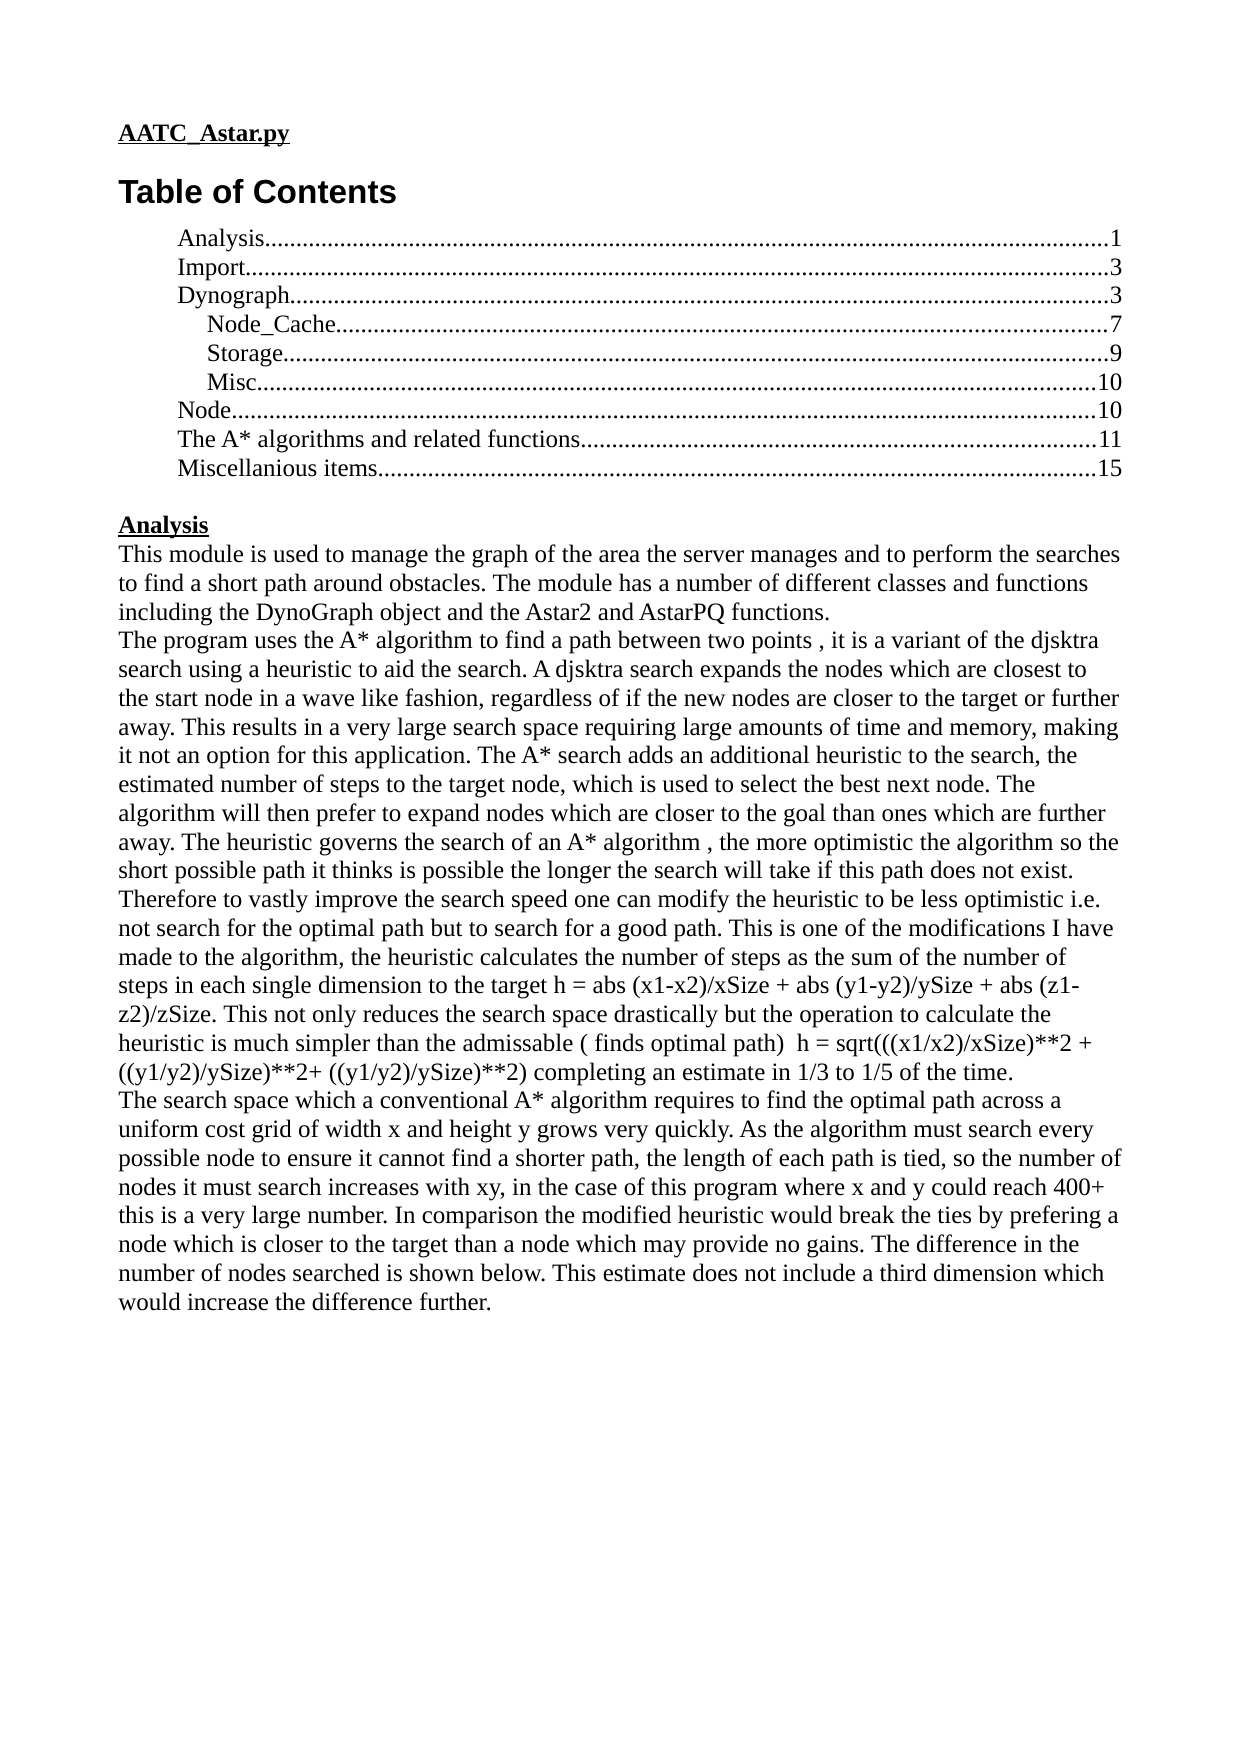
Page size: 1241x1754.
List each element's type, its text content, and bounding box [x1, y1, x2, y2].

text AATC_Astar.py [118, 118, 1122, 147]
text Analysis [118, 510, 1122, 539]
text The program uses the A* algorithm to find a path between two points , it is a variant of the djsktra search using a heuristic to aid the search. A djsktra search expands the nodes which are closest to the start node in a wave like fashion, regardless of if the new nodes are closer to the target or further away. This results in a very large search space requiring large amounts of time and memory, making it not an option for this application. The A* search adds an additional heuristic to the search, the estimated number of steps to the target node, which is used to select the best next node. The algorithm will then prefer to expand nodes which are closer to the goal than ones which are further away. The heuristic governs the search of an A* algorithm , the more optimistic the algorithm so the short possible path it thinks is possible the longer the search will take if this path does not exist. Therefore to vastly improve the search speed one can modify the heuristic to be less optimistic i.e. not search for the optimal path but to search for a good path. This is one of the modifications I have made to the algorithm, the heuristic calculates the number of steps as the sum of the number of steps in each single dimension to the target h = abs (x1-x2)/xSize + abs (y1-y2)/ySize + abs (z1-z2)/zSize. This not only reduces the search space drastically but the operation to calculate the heuristic is much simpler than the admissable ( finds optimal path) h = sqrt(((x1/x2)/xSize)**2 + ((y1/y2)/ySize)**2+ ((y1/y2)/ySize)**2) completing an estimate in 1/3 to 1/5 of the time. [118, 625, 1122, 1085]
subtitle Table of Contents [118, 172, 1122, 210]
text The search space which a conventional A* algorithm requires to find the optimal path across a uniform cost grid of width x and height y grows very quickly. As the algorithm must search every possible node to ensure it cannot find a shorter path, the length of each path is tied, so the number of nodes it must search increases with xy, in the case of this program where x and y could reach 400+ this is a very large number. In comparison the modified heuristic would break the ties by prefering a node which is closer to the target than a node which may provide no gains. The difference in the number of nodes searched is shown below. This estimate does not include a third dimension which would increase the difference further. [118, 1085, 1122, 1315]
text This module is used to manage the graph of the area the server manages and to perform the searches to find a short path around obstacles. The module has a number of different classes and functions including the DynoGraph object and the Astar2 and AstarPQ functions. [118, 539, 1122, 625]
text The A* algorithms and related functions 11 [177, 424, 1122, 453]
text Dynograph 3 [177, 280, 1122, 309]
text Node_Cache 7 [207, 309, 1122, 338]
text Storage 9 [207, 338, 1122, 367]
text Import 3 [177, 252, 1122, 280]
text Misc 10 [207, 367, 1122, 395]
text Analysis 1 [177, 223, 1122, 252]
text Miscellanious items 15 [177, 453, 1122, 482]
text Node 10 [177, 395, 1122, 424]
